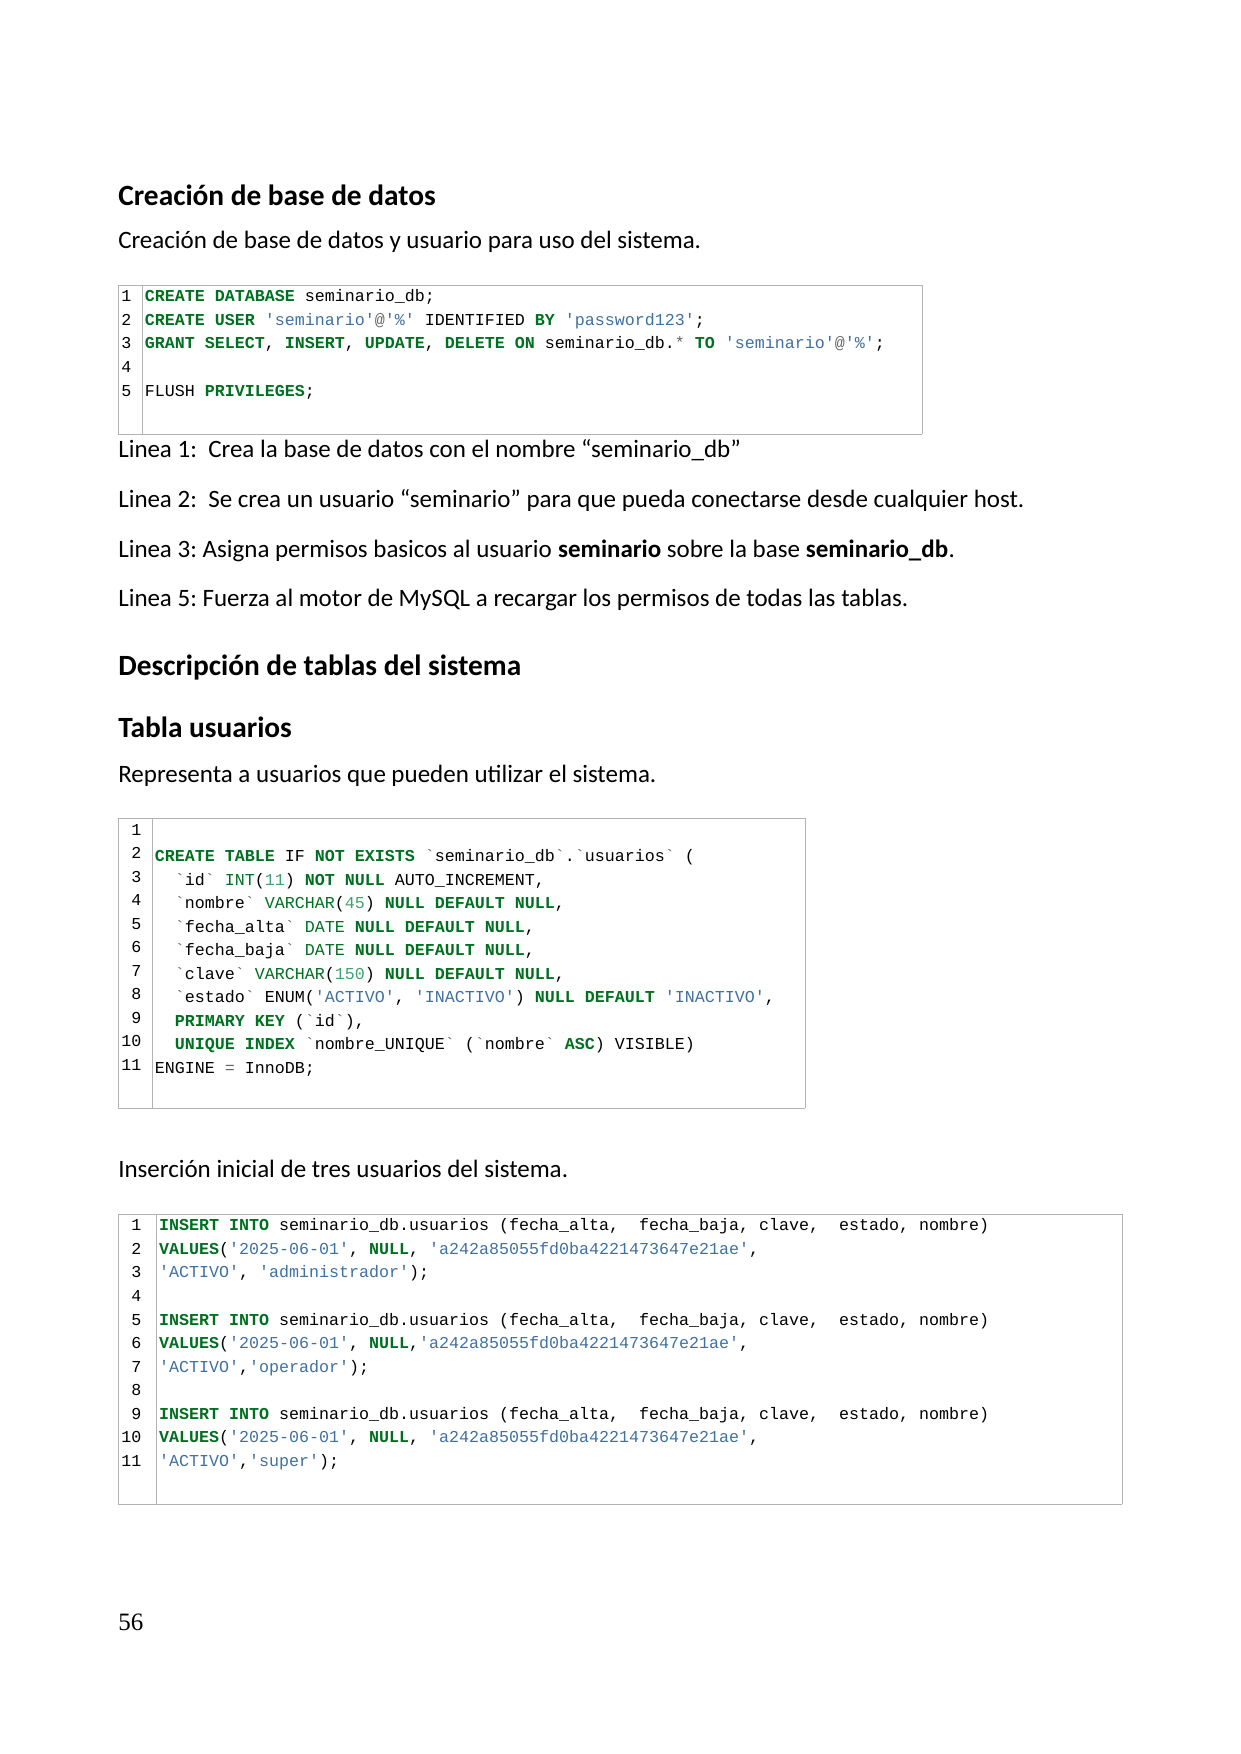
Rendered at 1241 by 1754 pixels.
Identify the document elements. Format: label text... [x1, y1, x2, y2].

subtitle Descripción de tablas del sistema [118, 646, 1122, 682]
table_header 1 2 3 4 5 [119, 286, 142, 433]
text Creación de base de datos y usuario para uso del sistema. [118, 225, 1122, 255]
table_header INSERT INTO seminario_db.usuarios (fecha_alta, fecha_baja, clave, estado, nombre) VALUES('2025-06-01', NULL, 'a242a85055fd0ba4221473647e21ae', 'ACTIVO', 'administrador'); INSERT INTO seminario_db.usuarios (fecha_alta, fecha_baja, clave, estado, nombre) VALUES('2025-06-01', NULL,'a242a85055fd0ba4221473647e21ae', 'ACTIVO','operador'); INSERT INTO seminario_db.usuarios (fecha_alta, fecha_baja, clave, estado, nombre) VALUES('2025-06-01', NULL, 'a242a85055fd0ba4221473647e21ae', 'ACTIVO','super'); [157, 1215, 1122, 1503]
text Linea 2: Se crea un usuario “seminario” para que pueda conectarse desde cualquier host. [118, 483, 1122, 514]
text Linea 1: Crea la base de datos con el nombre “seminario_db” [118, 433, 1122, 464]
text Linea 5: Fuerza al motor de MySQL a recargar los permisos de todas las tablas. [118, 582, 1122, 613]
text Linea 3: Asigna permisos basicos al usuario seminario sobre la base seminario_db. [118, 533, 1122, 563]
table_header CREATE DATABASE seminario_db; CREATE USER 'seminario'@'%' IDENTIFIED BY 'password123'; GRANT SELECT, INSERT, UPDATE, DELETE ON seminario_db.* TO 'seminario'@'%'; FLUSH PRIVILEGES; [143, 286, 922, 433]
text Representa a usuarios que pueden utilizar el sistema. [118, 758, 1122, 788]
subtitle Tabla usuarios [118, 709, 1122, 745]
table_header 1 2 3 4 5 6 7 8 9 10 11 [119, 1215, 156, 1503]
table_header 1 2 3 4 5 6 7 8 9 10 11 [119, 819, 152, 1108]
table_header CREATE TABLE IF NOT EXISTS `seminario_db`.`usuarios` ( `id` INT(11) NOT NULL AUTO_INCREMENT, `nombre` VARCHAR(45) NULL DEFAULT NULL, `fecha_alta` DATE NULL DEFAULT NULL, `fecha_baja` DATE NULL DEFAULT NULL, `clave` VARCHAR(150) NULL DEFAULT NULL, `estado` ENUM('ACTIVO', 'INACTIVO') NULL DEFAULT 'INACTIVO', PRIMARY KEY (`id`), UNIQUE INDEX `nombre_UNIQUE` (`nombre` ASC) VISIBLE) ENGINE = InnoDB; [153, 819, 805, 1108]
subtitle Creación de base de datos [118, 176, 1122, 212]
text Inserción inicial de tres usuarios del sistema. [118, 1108, 1122, 1184]
